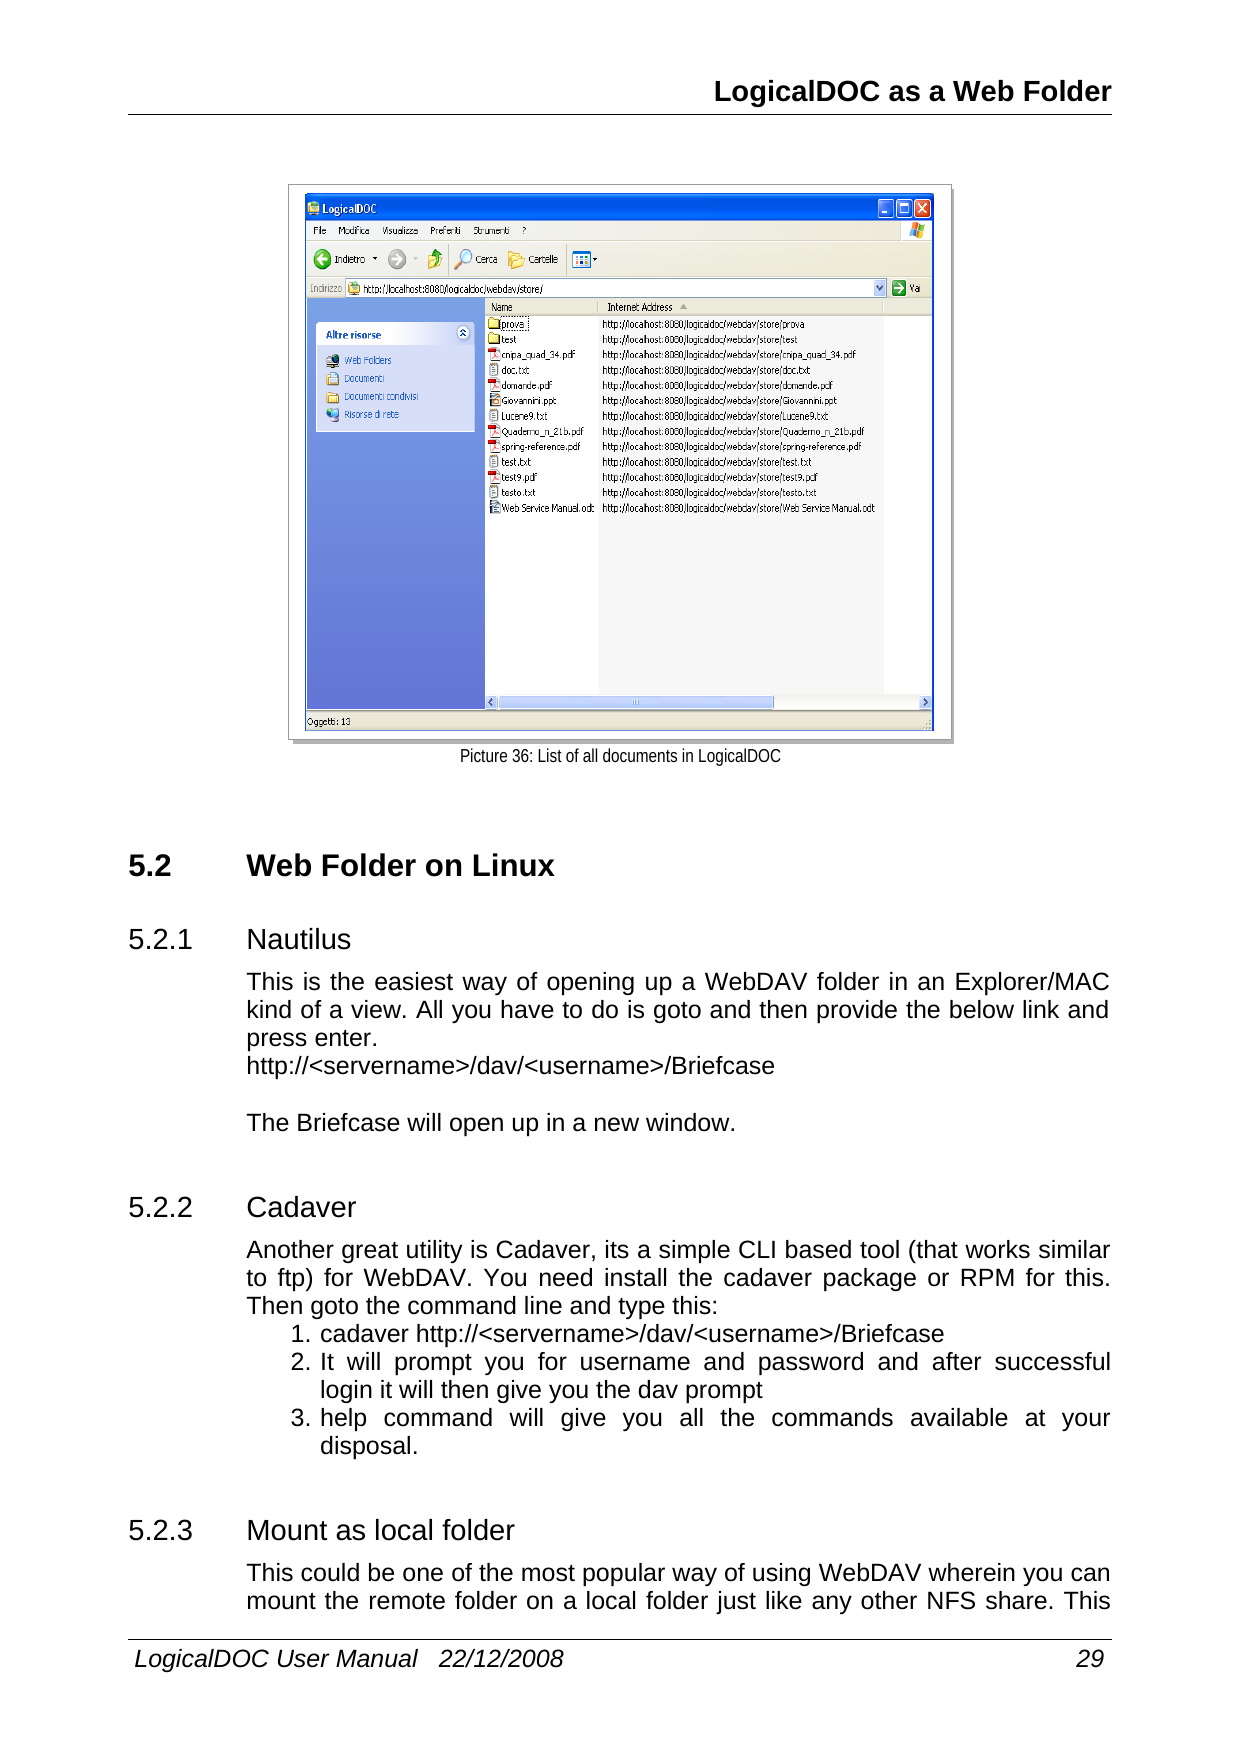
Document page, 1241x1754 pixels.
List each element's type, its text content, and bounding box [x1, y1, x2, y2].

subtitle Mount as local folder [128, 1514, 1112, 1547]
text Picture 36: List of all documents in LogicalDOC [288, 740, 952, 767]
text This could be one of the most popular way of using WebDAV wherein you can mount the remote folder on a local folder just like any other NFS share. This [246, 1559, 1112, 1615]
subtitle Web Folder on Linux [128, 848, 1112, 883]
text Another great utility is Cadaver, its a simple CLI based tool (that works similar to ftp) for WebDAV. You need install the cadaver package or RPM for this. Then goto the command line and type this: [246, 1236, 1112, 1320]
text This is the easiest way of opening up a WebDAV folder in an Explorer/MAC kind of a view. All you have to do is goto and then provide the below link and press enter. [246, 968, 1112, 1052]
picture [305, 193, 934, 731]
list cadaver http://<servername>/dav/<username>/Briefcase [290, 1320, 1112, 1348]
list It will prompt you for username and password and after successful login it will then give you the dav prompt [290, 1348, 1112, 1404]
subtitle Cadaver [128, 1191, 1112, 1224]
list help command will give you all the commands available at your disposal. [290, 1404, 1112, 1460]
text The Briefcase will open up in a new window. [246, 1109, 1112, 1137]
text http://<servername>/dav/<username>/Briefcase [246, 1052, 1112, 1080]
subtitle Nautilus [128, 923, 1112, 956]
